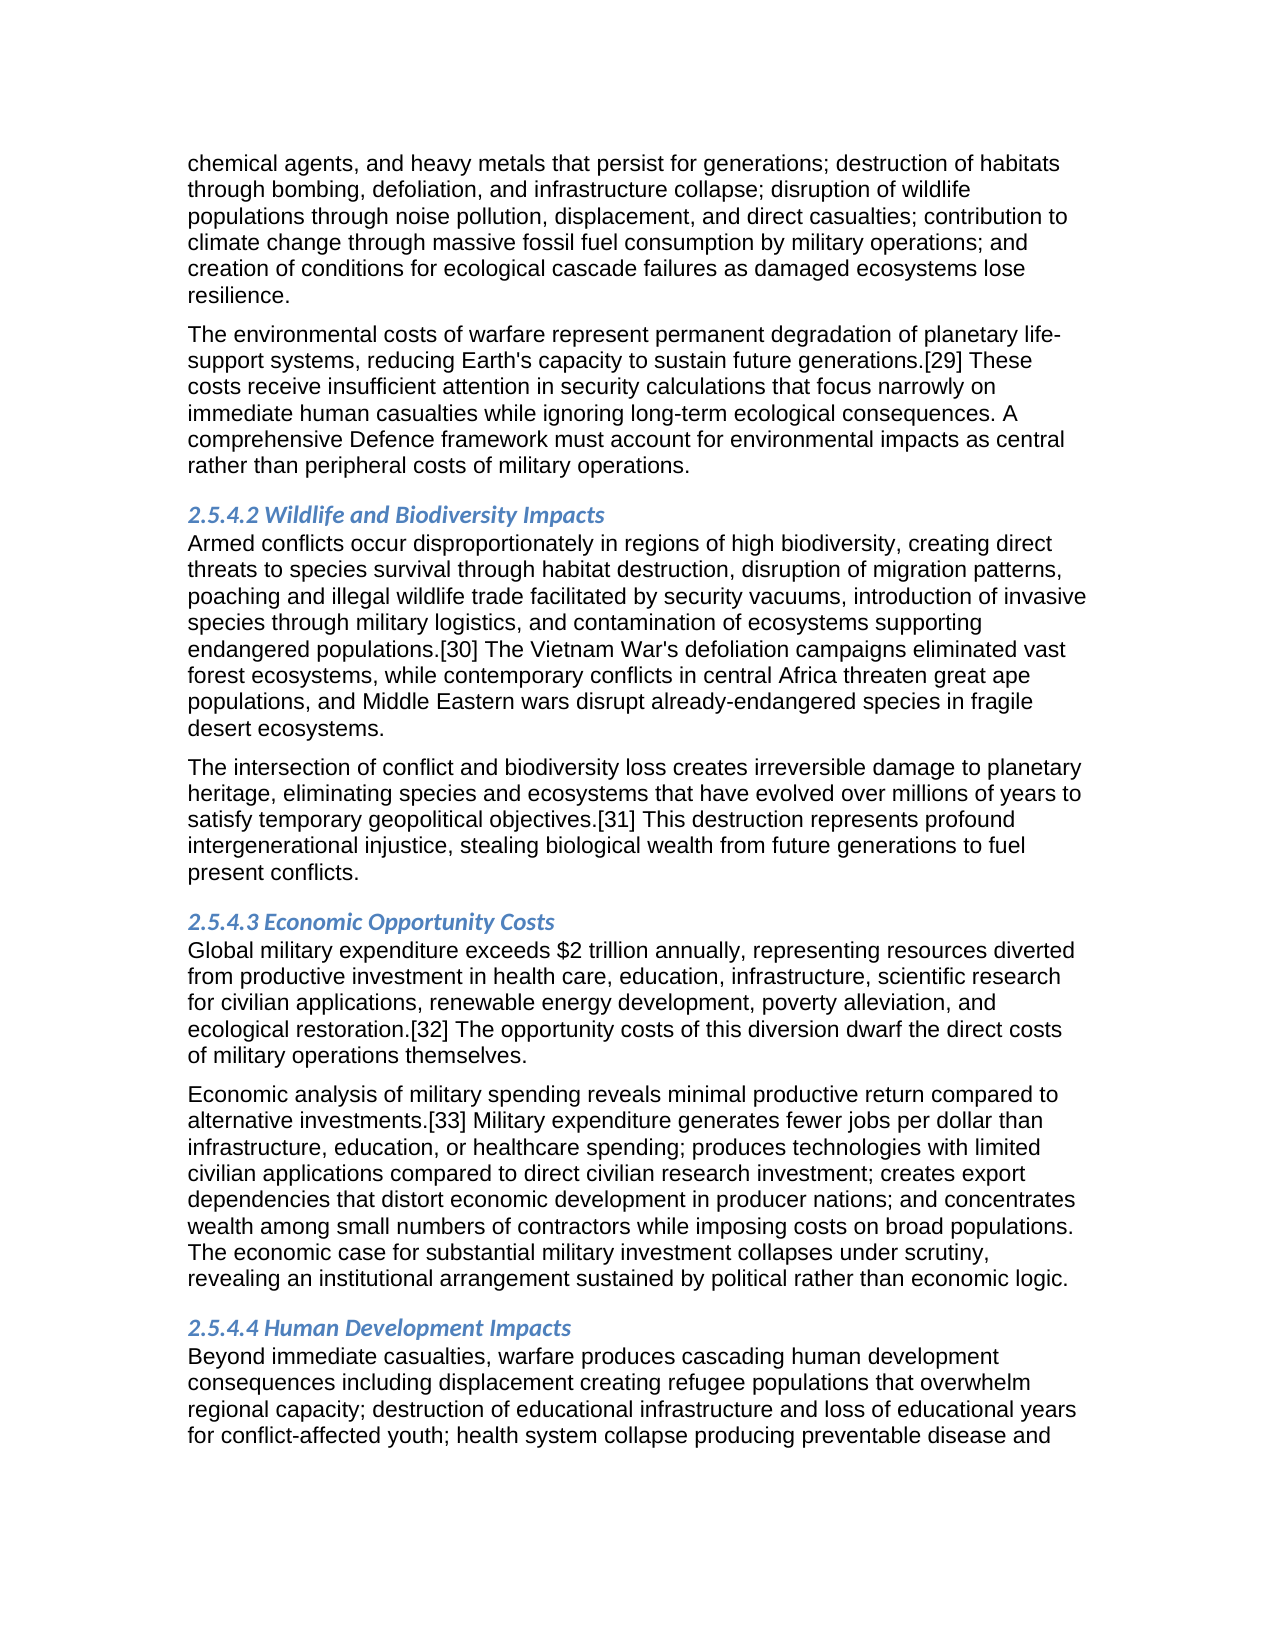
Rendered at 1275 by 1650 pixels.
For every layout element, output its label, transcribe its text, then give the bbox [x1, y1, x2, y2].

text Beyond immediate casualties, warfare produces cascading human development consequences including displacement creating refugee populations that overwhelm regional capacity; destruction of educational infrastructure and loss of educational years for conflict-affected youth; health system collapse producing preventable disease and [187, 1343, 1087, 1448]
text The environmental costs of warfare represent permanent degradation of planetary life-support systems, reducing Earth's capacity to sustain future generations.[29] These costs receive insufficient attention in security calculations that focus narrowly on immediate human casualties while ignoring long-term ecological consequences. A comprehensive Defence framework must account for environmental impacts as central rather than peripheral costs of military operations. [187, 321, 1087, 479]
subtitle 2.5.4.4 Human Development Impacts [187, 1312, 1087, 1343]
subtitle 2.5.4.3 Economic Opportunity Costs [187, 906, 1087, 937]
text chemical agents, and heavy metals that persist for generations; destruction of habitats through bombing, defoliation, and infrastructure collapse; disruption of wildlife populations through noise pollution, displacement, and direct casualties; contribution to climate change through massive fossil fuel consumption by military operations; and creation of conditions for ecological cascade failures as damaged ecosystems lose resilience. [187, 150, 1087, 308]
text The intersection of conflict and biodiversity loss creates irreversible damage to planetary heritage, eliminating species and ecosystems that have evolved over millions of years to satisfy temporary geopolitical objectives.[31] This destruction represents profound intergenerational injustice, stealing biological wealth from future generations to fuel present conflicts. [187, 753, 1087, 885]
subtitle 2.5.4.2 Wildlife and Biodiversity Impacts [187, 499, 1087, 530]
text Armed conflicts occur disproportionately in regions of high biodiversity, creating direct threats to species survival through habitat destruction, disruption of migration patterns, poaching and illegal wildlife trade facilitated by security vacuums, introduction of invasive species through military logistics, and contamination of ecosystems supporting endangered populations.[30] The Vietnam War's defoliation campaigns eliminated vast forest ecosystems, while contemporary conflicts in central Africa threaten great ape populations, and Middle Eastern wars disrupt already-endangered species in fragile desert ecosystems. [187, 530, 1087, 741]
text Global military expenditure exceeds $2 trillion annually, representing resources diverted from productive investment in health care, education, infrastructure, scientific research for civilian applications, renewable energy development, poverty alleviation, and ecological restoration.[32] The opportunity costs of this diversion dwarf the direct costs of military operations themselves. [187, 937, 1087, 1068]
text Economic analysis of military spending reveals minimal productive return compared to alternative investments.[33] Military expenditure generates fewer jobs per dollar than infrastructure, education, or healthcare spending; produces technologies with limited civilian applications compared to direct civilian research investment; creates export dependencies that distort economic development in producer nations; and concentrates wealth among small numbers of contractors while imposing costs on broad populations. The economic case for substantial military investment collapses under scrutiny, revealing an institutional arrangement sustained by political rather than economic logic. [187, 1081, 1087, 1292]
